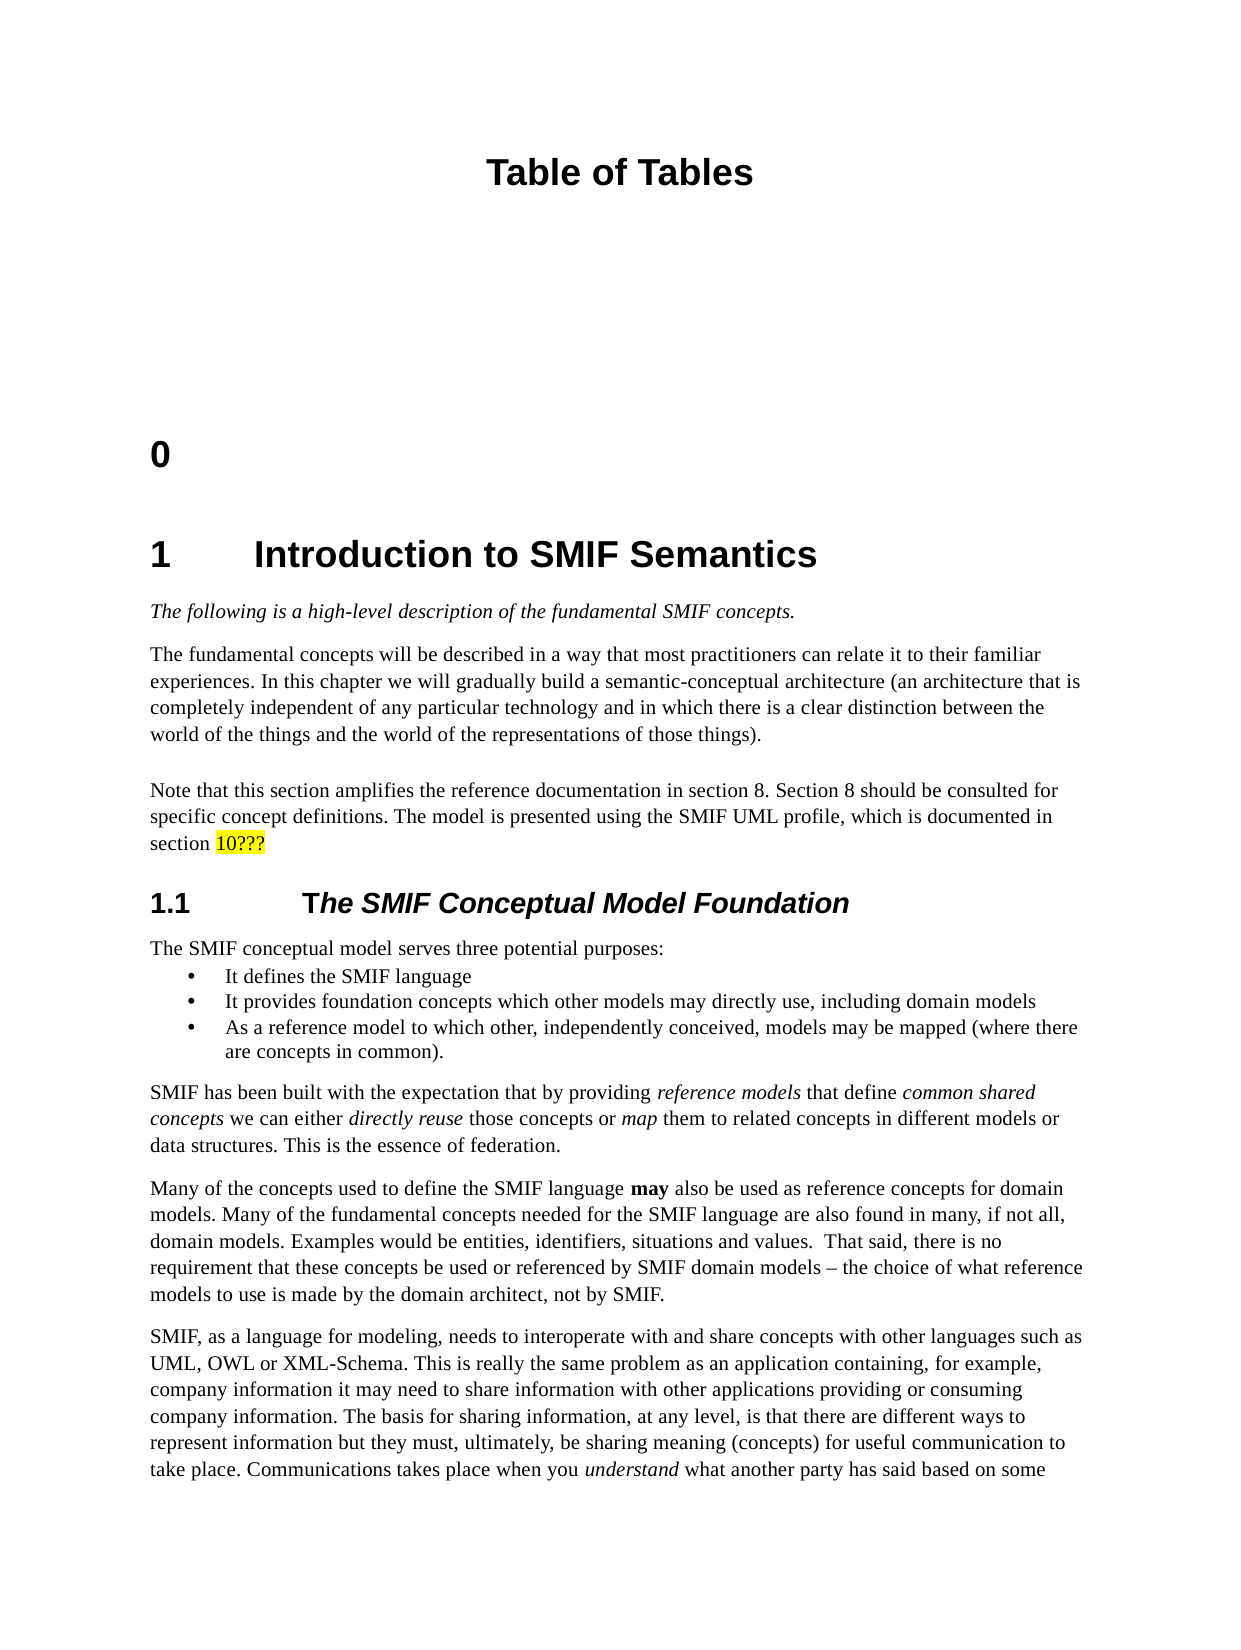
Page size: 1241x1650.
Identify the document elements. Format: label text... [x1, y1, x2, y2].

text Note that this section amplifies the reference documentation in section 8. Section 8 should be consulted for specific concept definitions. The model is presented using the SMIF UML profile, which is documented in section 10??? [150, 777, 1090, 854]
text The following is a high-level description of the fundamental SMIF concepts. [150, 599, 1090, 623]
subtitle The SMIF Conceptual Model Foundation [150, 886, 1090, 920]
text SMIF has been built with the expectation that by providing reference models that define common shared concepts we can either directly reuse those concepts or map them to related concepts in different models or data structures. This is the essence of federation. [150, 1080, 1090, 1157]
list It provides foundation concepts which other models may directly use, including domain models [187, 988, 1090, 1014]
subtitle Table of Tables [150, 150, 1090, 193]
subtitle Introduction to SMIF Semantics [150, 532, 1090, 575]
list It defines the SMIF language [187, 963, 1090, 988]
text The SMIF conceptual model serves three potential purposes: [150, 936, 1090, 960]
text Many of the concepts used to define the SMIF language may also be used as reference concepts for domain models. Many of the fundamental concepts needed for the SMIF language are also found in many, if not all, domain models. Examples would be entities, identifiers, situations and values. That said, there is no requirement that these concepts be used or referenced by SMIF domain models – the choice of what reference models to use is made by the domain architect, not by SMIF. [150, 1176, 1090, 1306]
list As a reference model to which other, independently conceived, models may be mapped (where there are concepts in common). [187, 1014, 1090, 1063]
text SMIF, as a language for modeling, needs to interoperate with and share concepts with other languages such as UML, OWL or XML-Schema. This is really the same problem as an application containing, for example, company information it may need to share information with other applications providing or consuming company information. The basis for sharing information, at any level, is that there are different ways to represent information but they must, ultimately, be sharing meaning (concepts) for useful communication to take place. Communications takes place when you understand what another party has said based on some [150, 1324, 1090, 1481]
text The fundamental concepts will be described in a way that most practitioners can relate it to their familiar experiences. In this chapter we will gradually build a semantic-conceptual architecture (an architecture that is completely independent of any particular technology and in which there is a clear distinction between the world of the things and the world of the representations of those things). [150, 642, 1090, 746]
